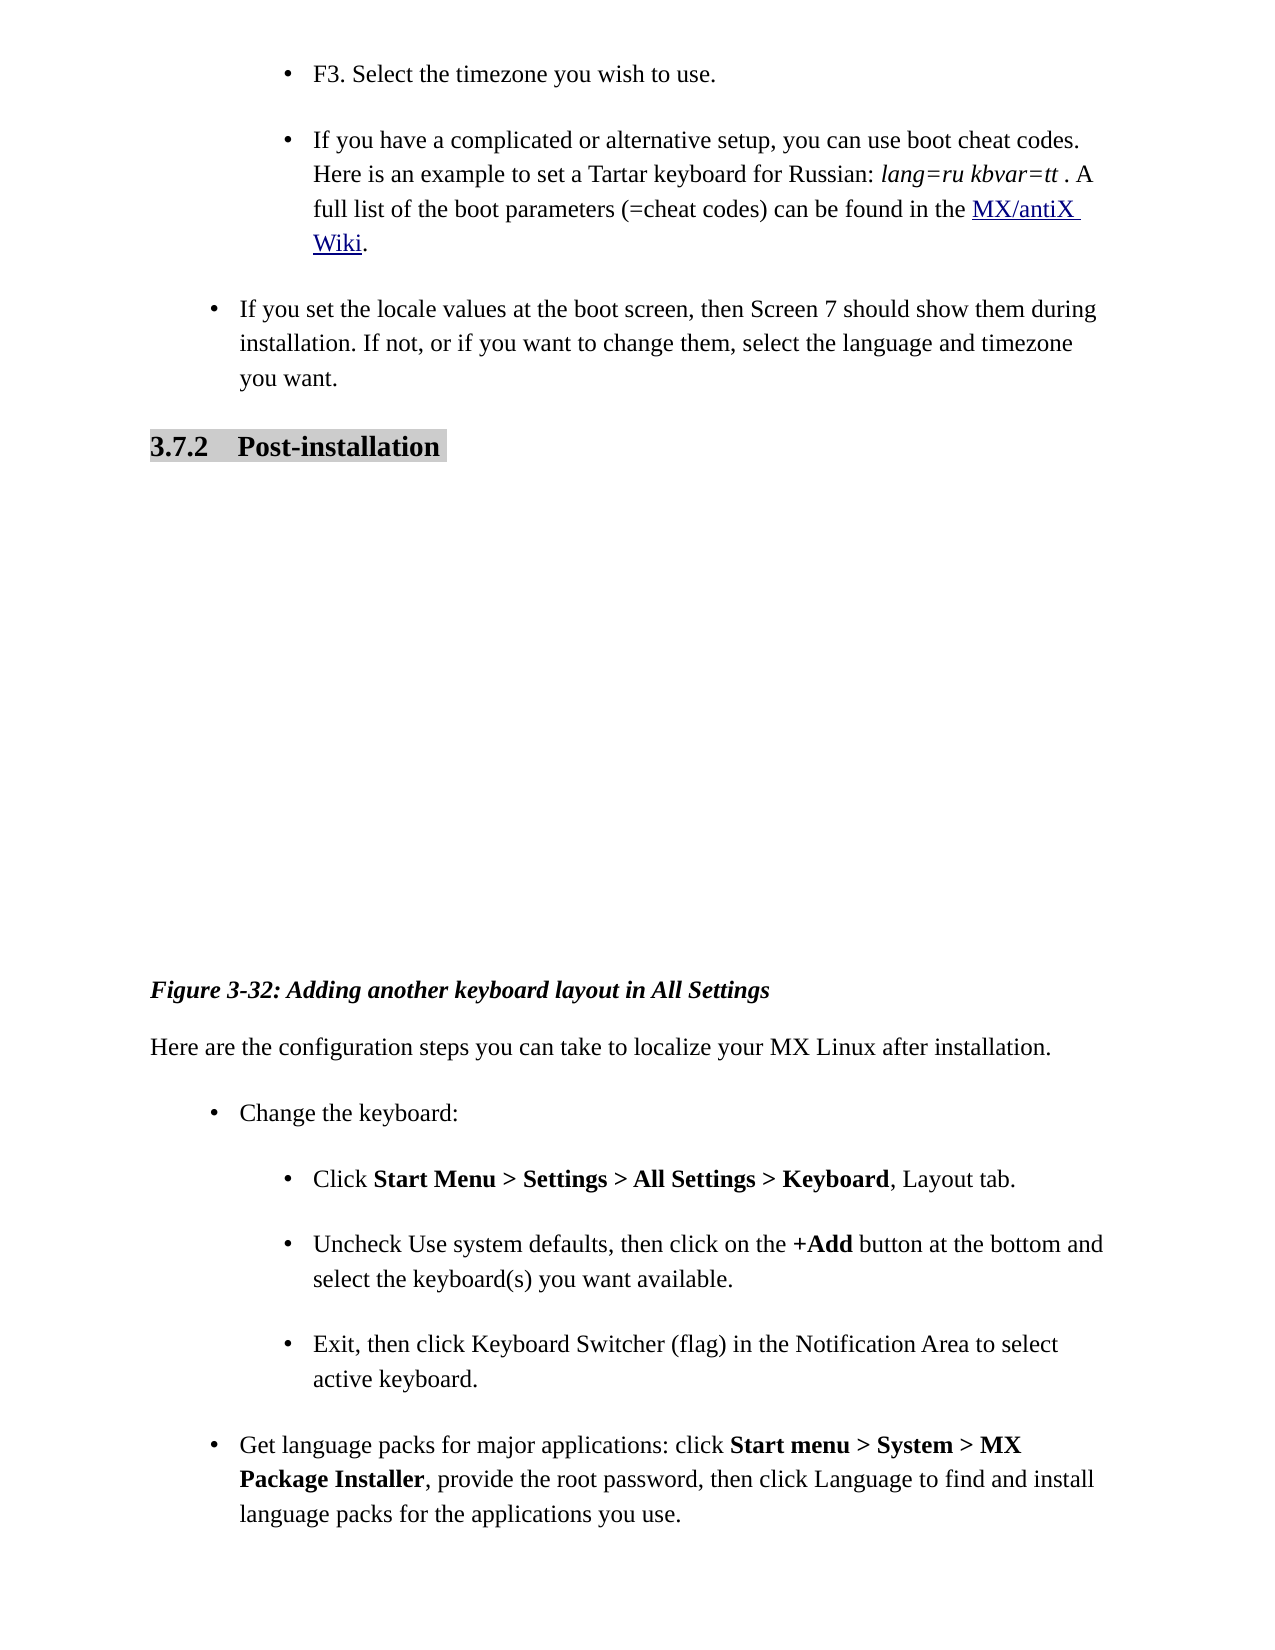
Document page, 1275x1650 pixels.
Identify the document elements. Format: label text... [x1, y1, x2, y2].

list Click Start Menu > Settings > All Settings > Keyboard, Layout tab. [283, 1164, 1109, 1192]
list Change the keyboard: [210, 1098, 1109, 1127]
text Here are the configuration steps you can take to localize your MX Linux after installation. [150, 1032, 1125, 1061]
list F3. Select the timezone you wish to use. [283, 59, 1109, 88]
text Figure 3-32: Adding another keyboard layout in All Settings [150, 975, 1125, 1004]
list Uncheck Use system defaults, then click on the +Add button at the bottom and select the keyboard(s) you want available. [283, 1229, 1109, 1293]
subtitle 3.7.2 Post-installation [150, 429, 1125, 462]
list Exit, then click Keyboard Switcher (flag) in the Notification Area to select active keyboard. [283, 1329, 1109, 1393]
list Get language packs for major applications: click Start menu > System > MX Package Installer, provide the root password, then click Language to find and install language packs for the applications you use. [210, 1430, 1109, 1527]
list If you set the locale values at the boot screen, then Screen 7 should show them during installation. If not, or if you want to change them, select the language and timezone you want. [210, 294, 1109, 392]
list If you have a complicated or alternative setup, you can use boot cheat codes. Here is an example to set a Tartar keyboard for Russian: lang=ru kbvar=tt . A full list of the boot parameters (=cheat codes) can be found in the MX/antiX Wiki. [283, 125, 1109, 257]
